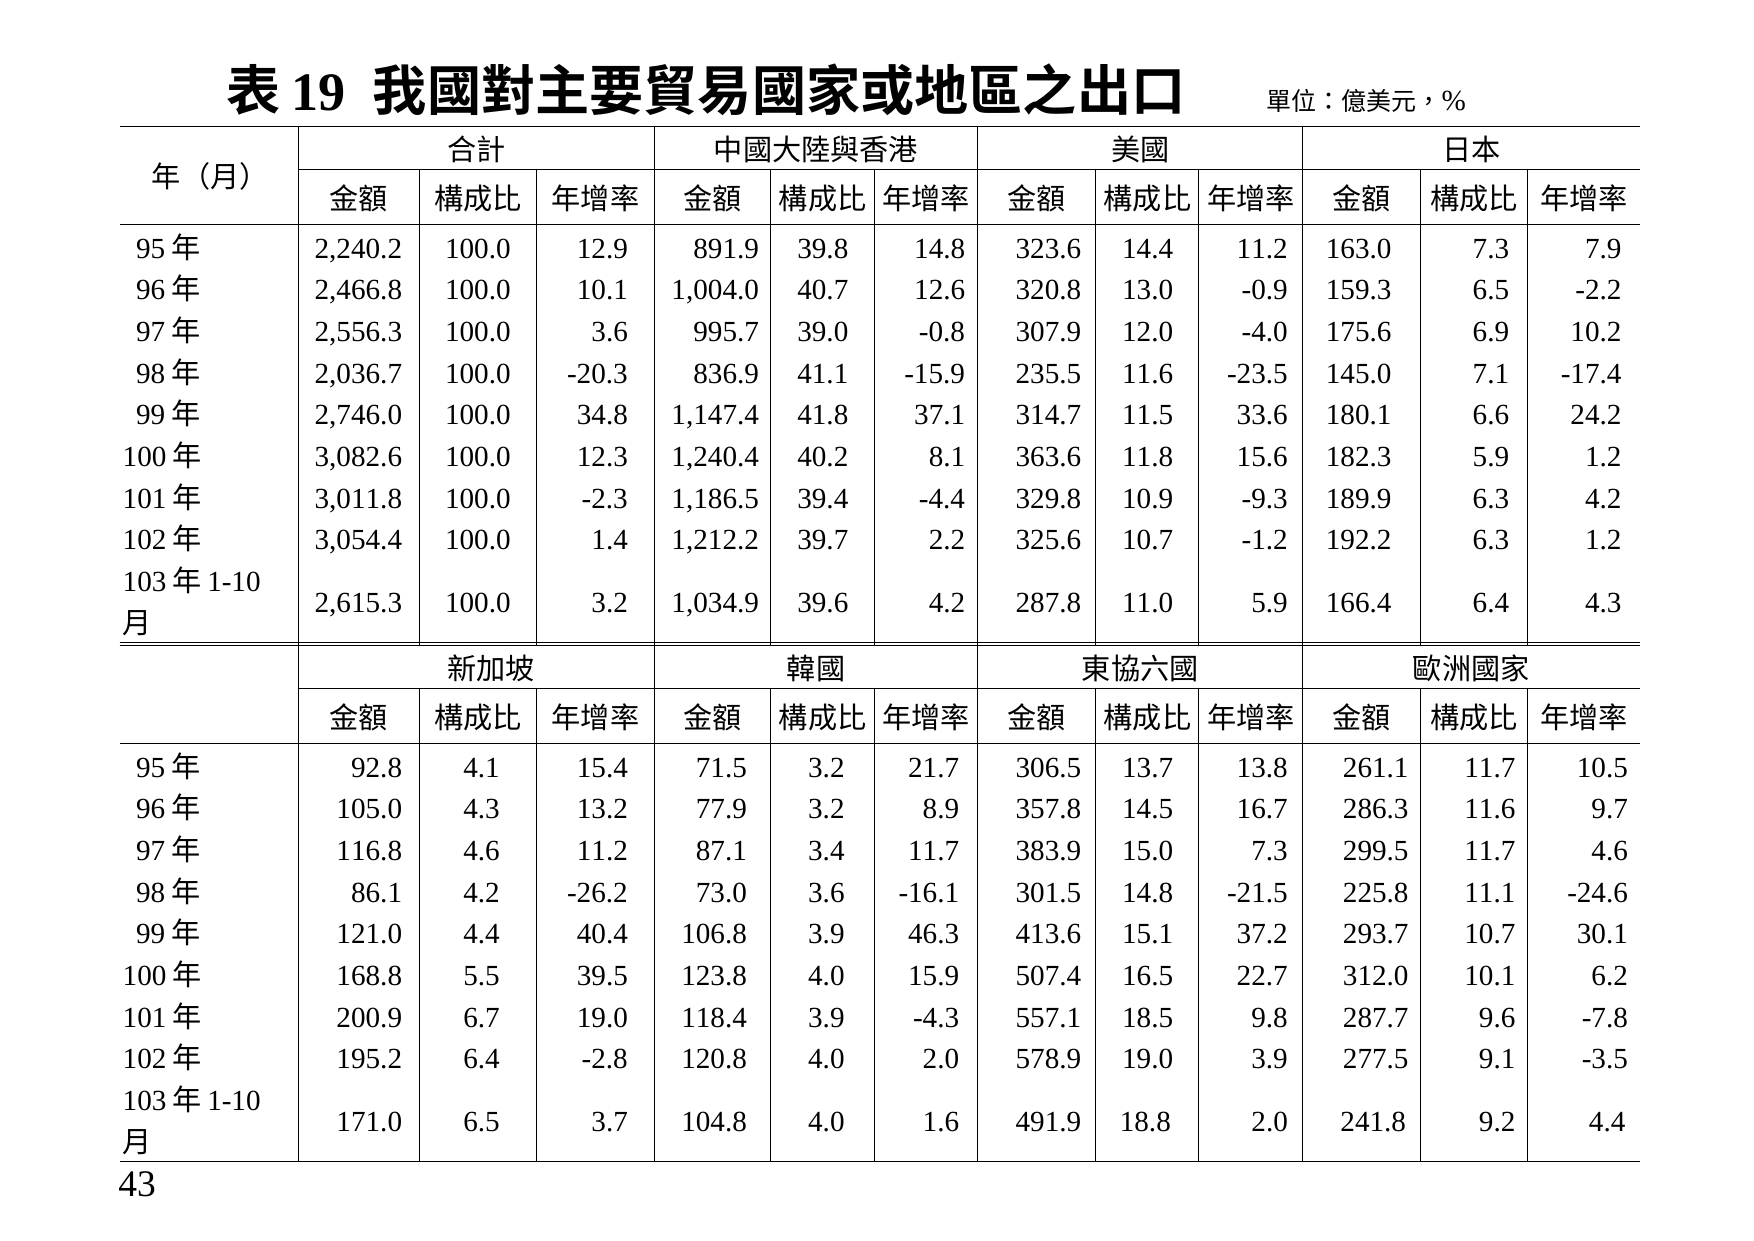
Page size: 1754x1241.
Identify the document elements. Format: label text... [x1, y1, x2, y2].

table_cell 歐洲國家 [1303, 646, 1640, 688]
table_cell 構成比 [771, 170, 874, 224]
table_cell -4.0 [1199, 308, 1302, 350]
table_cell 95年 [120, 744, 298, 786]
table_cell 1,034.9 [655, 558, 770, 641]
table_cell -0.9 [1199, 266, 1302, 308]
table_cell 3.9 [771, 911, 874, 952]
table_cell 6.4 [420, 1036, 536, 1077]
table_cell 年增率 [875, 689, 977, 743]
table_cell 2.0 [1199, 1077, 1302, 1161]
table_cell 11.8 [1096, 433, 1198, 475]
table_cell 11.7 [1421, 744, 1527, 786]
table_cell 6.4 [1421, 558, 1527, 641]
table_cell 構成比 [420, 170, 536, 224]
table_cell 100.0 [420, 433, 536, 475]
table_cell 年增率 [1199, 170, 1302, 224]
table_cell 329.8 [978, 475, 1095, 516]
table_cell 10.2 [1528, 308, 1640, 350]
table_cell 1.2 [1528, 516, 1640, 558]
table_cell 4.4 [420, 911, 536, 952]
table_cell 166.4 [1303, 558, 1420, 641]
table_cell 6.7 [420, 994, 536, 1036]
table_cell 15.0 [1096, 827, 1198, 869]
table_cell 4.0 [771, 1036, 874, 1077]
table_cell 金額 [978, 689, 1095, 743]
table_cell 9.1 [1421, 1036, 1527, 1077]
table_cell 104.8 [655, 1077, 770, 1161]
table_cell 19.0 [1096, 1036, 1198, 1077]
table_cell 2.2 [875, 516, 977, 558]
table_header 年（月） [120, 127, 298, 224]
table_cell 金額 [299, 689, 419, 743]
table_cell 3.2 [771, 744, 874, 786]
table_cell 99年 [120, 911, 298, 952]
table_cell 120.8 [655, 1036, 770, 1077]
table_cell 2.0 [875, 1036, 977, 1077]
table_cell 14.5 [1096, 786, 1198, 827]
table_cell 180.1 [1303, 391, 1420, 433]
table_cell 39.6 [771, 558, 874, 641]
table_cell 11.6 [1421, 786, 1527, 827]
table_cell 14.4 [1096, 225, 1198, 266]
table_cell 15.9 [875, 952, 977, 994]
table_cell 2,036.7 [299, 350, 419, 391]
table_cell 金額 [978, 170, 1095, 224]
table_cell 21.7 [875, 744, 977, 786]
table_cell 新加坡 [299, 646, 654, 688]
table_cell 韓國 [655, 646, 977, 688]
table_cell 年增率 [537, 170, 654, 224]
table_cell 4.2 [1528, 475, 1640, 516]
table_cell 年增率 [1528, 170, 1640, 224]
table_cell 100.0 [420, 558, 536, 641]
table_cell 41.8 [771, 391, 874, 433]
table_cell 159.3 [1303, 266, 1420, 308]
table_cell 構成比 [1096, 170, 1198, 224]
table_cell -24.6 [1528, 869, 1640, 911]
table_cell 33.6 [1199, 391, 1302, 433]
table_cell 578.9 [978, 1036, 1095, 1077]
table_cell 235.5 [978, 350, 1095, 391]
table_cell -4.3 [875, 994, 977, 1036]
table_cell 40.7 [771, 266, 874, 308]
table_cell 4.3 [420, 786, 536, 827]
table_cell 4.2 [875, 558, 977, 641]
table_cell 2,466.8 [299, 266, 419, 308]
table_cell 9.7 [1528, 786, 1640, 827]
table_cell 構成比 [1421, 170, 1527, 224]
table_cell 363.6 [978, 433, 1095, 475]
table_cell 7.1 [1421, 350, 1527, 391]
table_cell 413.6 [978, 911, 1095, 952]
table_cell 40.2 [771, 433, 874, 475]
table_cell 34.8 [537, 391, 654, 433]
table_cell 168.8 [299, 952, 419, 994]
table_cell 4.6 [1528, 827, 1640, 869]
text 表19 我國對主要貿易國家或地區之出口 單位：億美元，% [118, 47, 1636, 126]
table_cell 491.9 [978, 1077, 1095, 1161]
table_cell 3,011.8 [299, 475, 419, 516]
table_cell 2,746.0 [299, 391, 419, 433]
table_cell 9.6 [1421, 994, 1527, 1036]
table_cell 東協六國 [978, 646, 1302, 688]
table_cell 100.0 [420, 308, 536, 350]
table_cell 1,186.5 [655, 475, 770, 516]
table_cell 15.4 [537, 744, 654, 786]
table_cell 9.2 [1421, 1077, 1527, 1161]
table_cell 77.9 [655, 786, 770, 827]
table_cell 3,054.4 [299, 516, 419, 558]
table_cell 7.3 [1421, 225, 1527, 266]
table_cell 構成比 [771, 689, 874, 743]
table_cell 37.2 [1199, 911, 1302, 952]
table_cell 30.1 [1528, 911, 1640, 952]
table_cell 40.4 [537, 911, 654, 952]
table_cell 39.8 [771, 225, 874, 266]
table_cell 構成比 [1421, 689, 1527, 743]
table_cell 261.1 [1303, 744, 1420, 786]
table_cell -9.3 [1199, 475, 1302, 516]
table_cell 39.5 [537, 952, 654, 994]
table_cell 97年 [120, 308, 298, 350]
table_cell 323.6 [978, 225, 1095, 266]
table_cell 10.7 [1096, 516, 1198, 558]
table_cell 891.9 [655, 225, 770, 266]
table_cell 383.9 [978, 827, 1095, 869]
table_cell 4.3 [1528, 558, 1640, 641]
table_cell 86.1 [299, 869, 419, 911]
table_cell -2.8 [537, 1036, 654, 1077]
table_cell 6.2 [1528, 952, 1640, 994]
table_cell 105.0 [299, 786, 419, 827]
table_cell 1.4 [537, 516, 654, 558]
table_cell 314.7 [978, 391, 1095, 433]
table_header 合計 [299, 127, 654, 168]
table_cell 39.7 [771, 516, 874, 558]
table_cell 10.5 [1528, 744, 1640, 786]
table_cell 3.2 [537, 558, 654, 641]
table_cell 4.1 [420, 744, 536, 786]
table_cell 年增率 [875, 170, 977, 224]
table_cell 5.9 [1199, 558, 1302, 641]
table_cell 100.0 [420, 350, 536, 391]
table_cell 3.9 [771, 994, 874, 1036]
table_cell 103年1-10月 [120, 558, 298, 641]
table_cell 11.1 [1421, 869, 1527, 911]
table_cell 171.0 [299, 1077, 419, 1161]
table_cell 100年 [120, 952, 298, 994]
table_cell 金額 [299, 170, 419, 224]
table_cell 39.0 [771, 308, 874, 350]
table_cell 1,212.2 [655, 516, 770, 558]
table_cell 100.0 [420, 266, 536, 308]
table_cell 4.4 [1528, 1077, 1640, 1161]
table_cell 163.0 [1303, 225, 1420, 266]
table_cell 金額 [1303, 170, 1420, 224]
table_cell 4.2 [420, 869, 536, 911]
table_cell 24.2 [1528, 391, 1640, 433]
table_cell 123.8 [655, 952, 770, 994]
table_cell 年增率 [1528, 689, 1640, 743]
table_cell 101年 [120, 475, 298, 516]
table_cell 98年 [120, 350, 298, 391]
table_cell 11.7 [1421, 827, 1527, 869]
table_cell -3.5 [1528, 1036, 1640, 1077]
table_cell 182.3 [1303, 433, 1420, 475]
table_cell 11.6 [1096, 350, 1198, 391]
table_cell 99年 [120, 391, 298, 433]
table_cell 10.1 [537, 266, 654, 308]
table_cell 13.7 [1096, 744, 1198, 786]
table_cell 102年 [120, 516, 298, 558]
table_cell 192.2 [1303, 516, 1420, 558]
table_cell 18.8 [1096, 1077, 1198, 1161]
table_cell 100.0 [420, 516, 536, 558]
table_cell 301.5 [978, 869, 1095, 911]
table_cell 73.0 [655, 869, 770, 911]
table_cell 98年 [120, 869, 298, 911]
table_cell 16.5 [1096, 952, 1198, 994]
table_cell 7.3 [1199, 827, 1302, 869]
table_cell [120, 688, 298, 743]
table_cell 11.2 [1199, 225, 1302, 266]
table_cell 200.9 [299, 994, 419, 1036]
table_cell 9.8 [1199, 994, 1302, 1036]
table_cell 3.7 [537, 1077, 654, 1161]
table_cell 6.6 [1421, 391, 1527, 433]
table_cell 320.8 [978, 266, 1095, 308]
table_cell 6.3 [1421, 516, 1527, 558]
table_cell 13.2 [537, 786, 654, 827]
table_cell 87.1 [655, 827, 770, 869]
table_cell 10.9 [1096, 475, 1198, 516]
table_cell 11.7 [875, 827, 977, 869]
table_cell 19.0 [537, 994, 654, 1036]
table_cell 5.9 [1421, 433, 1527, 475]
table_header 日本 [1303, 127, 1640, 168]
table_cell 3.6 [537, 308, 654, 350]
table_cell 71.5 [655, 744, 770, 786]
table_cell -20.3 [537, 350, 654, 391]
table_cell -23.5 [1199, 350, 1302, 391]
table_cell 金額 [655, 170, 770, 224]
table_cell 年增率 [537, 689, 654, 743]
table_cell 95年 [120, 225, 298, 266]
table_cell 8.1 [875, 433, 977, 475]
table_cell -2.3 [537, 475, 654, 516]
table_cell -1.2 [1199, 516, 1302, 558]
table_cell 年增率 [1199, 689, 1302, 743]
table_cell 12.3 [537, 433, 654, 475]
table_cell 3.9 [1199, 1036, 1302, 1077]
table_cell 100.0 [420, 225, 536, 266]
table_cell 2,615.3 [299, 558, 419, 641]
table_cell 16.7 [1199, 786, 1302, 827]
table_cell 116.8 [299, 827, 419, 869]
table_cell 2,556.3 [299, 308, 419, 350]
table_cell 96年 [120, 786, 298, 827]
table_cell 1,147.4 [655, 391, 770, 433]
table_cell 241.8 [1303, 1077, 1420, 1161]
table_cell 6.3 [1421, 475, 1527, 516]
table_cell 12.6 [875, 266, 977, 308]
table_cell 11.2 [537, 827, 654, 869]
table_cell 106.8 [655, 911, 770, 952]
table_cell 構成比 [1096, 689, 1198, 743]
table_cell 6.5 [420, 1077, 536, 1161]
table_cell 12.9 [537, 225, 654, 266]
table_cell 7.9 [1528, 225, 1640, 266]
table_cell 277.5 [1303, 1036, 1420, 1077]
table_cell 5.5 [420, 952, 536, 994]
table_cell 299.5 [1303, 827, 1420, 869]
table_cell -26.2 [537, 869, 654, 911]
table_cell 37.1 [875, 391, 977, 433]
table_cell 312.0 [1303, 952, 1420, 994]
table_cell -2.2 [1528, 266, 1640, 308]
table_cell 325.6 [978, 516, 1095, 558]
table_cell 2,240.2 [299, 225, 419, 266]
table_cell 557.1 [978, 994, 1095, 1036]
table_cell 100.0 [420, 475, 536, 516]
table_cell 195.2 [299, 1036, 419, 1077]
table_cell 101年 [120, 994, 298, 1036]
table_cell 1.6 [875, 1077, 977, 1161]
table_header 中國大陸與香港 [655, 127, 977, 168]
table_cell -4.4 [875, 475, 977, 516]
table_cell 41.1 [771, 350, 874, 391]
table_cell -16.1 [875, 869, 977, 911]
table_cell 189.9 [1303, 475, 1420, 516]
table_cell 1.2 [1528, 433, 1640, 475]
table_cell 6.5 [1421, 266, 1527, 308]
table_cell 102年 [120, 1036, 298, 1077]
table_cell -7.8 [1528, 994, 1640, 1036]
table_cell 293.7 [1303, 911, 1420, 952]
table_cell 8.9 [875, 786, 977, 827]
table_cell 97年 [120, 827, 298, 869]
table_cell 15.6 [1199, 433, 1302, 475]
table_cell 836.9 [655, 350, 770, 391]
table_cell 4.0 [771, 1077, 874, 1161]
table_cell -0.8 [875, 308, 977, 350]
table_cell 145.0 [1303, 350, 1420, 391]
table_cell 286.3 [1303, 786, 1420, 827]
table_cell 121.0 [299, 911, 419, 952]
table_cell 3.2 [771, 786, 874, 827]
table_cell 12.0 [1096, 308, 1198, 350]
table_cell 15.1 [1096, 911, 1198, 952]
table_cell 118.4 [655, 994, 770, 1036]
table_cell 金額 [1303, 689, 1420, 743]
table_cell 3,082.6 [299, 433, 419, 475]
table_cell -21.5 [1199, 869, 1302, 911]
table_cell 46.3 [875, 911, 977, 952]
table_cell 100.0 [420, 391, 536, 433]
table_cell 39.4 [771, 475, 874, 516]
table_cell 92.8 [299, 744, 419, 786]
table_cell 306.5 [978, 744, 1095, 786]
table_cell 995.7 [655, 308, 770, 350]
table_cell 3.4 [771, 827, 874, 869]
table_cell 11.0 [1096, 558, 1198, 641]
table_cell 金額 [655, 689, 770, 743]
table_cell 4.6 [420, 827, 536, 869]
table_cell 507.4 [978, 952, 1095, 994]
table_cell 13.0 [1096, 266, 1198, 308]
table_cell 4.0 [771, 952, 874, 994]
table_cell 307.9 [978, 308, 1095, 350]
table_cell 3.6 [771, 869, 874, 911]
table_cell 357.8 [978, 786, 1095, 827]
table_cell [120, 646, 298, 688]
table_cell 11.5 [1096, 391, 1198, 433]
table_cell 287.7 [1303, 994, 1420, 1036]
table_cell 13.8 [1199, 744, 1302, 786]
table_cell 100年 [120, 433, 298, 475]
table_cell 18.5 [1096, 994, 1198, 1036]
table_cell -15.9 [875, 350, 977, 391]
table_cell 96年 [120, 266, 298, 308]
table_header 美國 [978, 127, 1302, 168]
table_cell 287.8 [978, 558, 1095, 641]
table_cell 1,004.0 [655, 266, 770, 308]
table_cell 22.7 [1199, 952, 1302, 994]
table_cell 225.8 [1303, 869, 1420, 911]
table_cell -17.4 [1528, 350, 1640, 391]
table_cell 10.1 [1421, 952, 1527, 994]
table_cell 175.6 [1303, 308, 1420, 350]
table_cell 6.9 [1421, 308, 1527, 350]
table_cell 14.8 [875, 225, 977, 266]
table_cell 103年1-10月 [120, 1077, 298, 1161]
table_cell 14.8 [1096, 869, 1198, 911]
table_cell 10.7 [1421, 911, 1527, 952]
table_cell 1,240.4 [655, 433, 770, 475]
table_cell 構成比 [420, 689, 536, 743]
